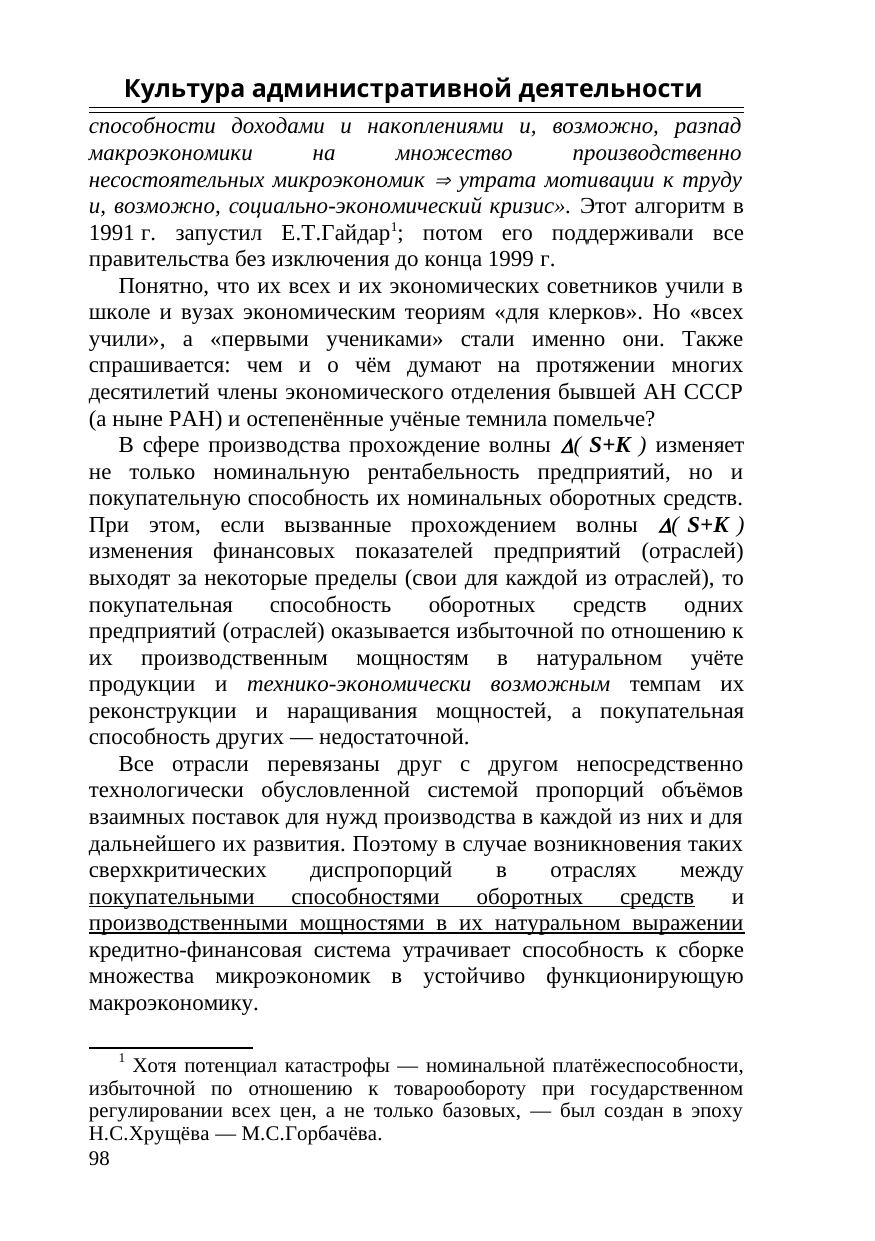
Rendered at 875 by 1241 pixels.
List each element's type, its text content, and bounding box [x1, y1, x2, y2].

text способности доходами и накоплениями и, возможно, разпад макроэкономики на множество производственно несостоятельных микроэкономик Þ утрата мотивации к труду и, возможно, социально-экономический кризис». Этот алгоритм в 1991 г. запустил Е.Т.Гайдар; потом его поддерживали все правительства без изключения до конца 1999 г. [89, 113, 744, 272]
text Хотя потенциал катастрофы — номинальной платёжеспособности, избыточной по отношению к товарообороту при государственном регулировании всех цен, а не только базовых, — был создан в эпоху Н.С.Хрущёва — М.С.Горбачёва. [89, 1054, 744, 1145]
text кредитно-финансовая система утрачивает способность к сборке множества микроэкономик в устойчиво функционирующую макроэкономику. [89, 934, 744, 1015]
text Все отрасли перевязаны друг с другом непосредственно технологически обусловленной системой пропорций объёмов взаимных поставок для нужд производства в каждой из них и для дальнейшего их развития. Поэтому в случае возникновения таких сверхкритических диспропорций в отраслях между покупательными способностями оборотных средств и производственными мощностями в их натуральном выражении [89, 750, 744, 932]
text В сфере производства прохождение волны D( S+K ) изменяет не только номинальную рентабельность предприятий, но и покупательную способность их номинальных оборотных средств. При этом, если вызванные прохождением волны D( S+K ) изменения финансовых показателей предприятий (отраслей) выходят за некоторые пределы (свои для каждой из отраслей), то покупательная способность оборотных средств одних предприятий (отрас­лей) ока­зывается избыточной по отношению к их производственным мощностям в натуральном учёте продукции и технико-эконо­ми­чески возможным темпам их реконструкции и наращивания мощ­ностей, а покупательная способность других — недостаточной. [89, 431, 744, 750]
text Понятно, что их всех и их экономических советников учили в школе и вузах экономическим теориям «для клерков». Но «всех учили», а «первыми учениками» стали именно они. Также спрашивается: чем и о чём думают на протяжении многих десятилетий члены экономического отделения бывшей АН СССР (а ныне РАН) и остепенённые учёные темнила помельче? [89, 272, 744, 431]
